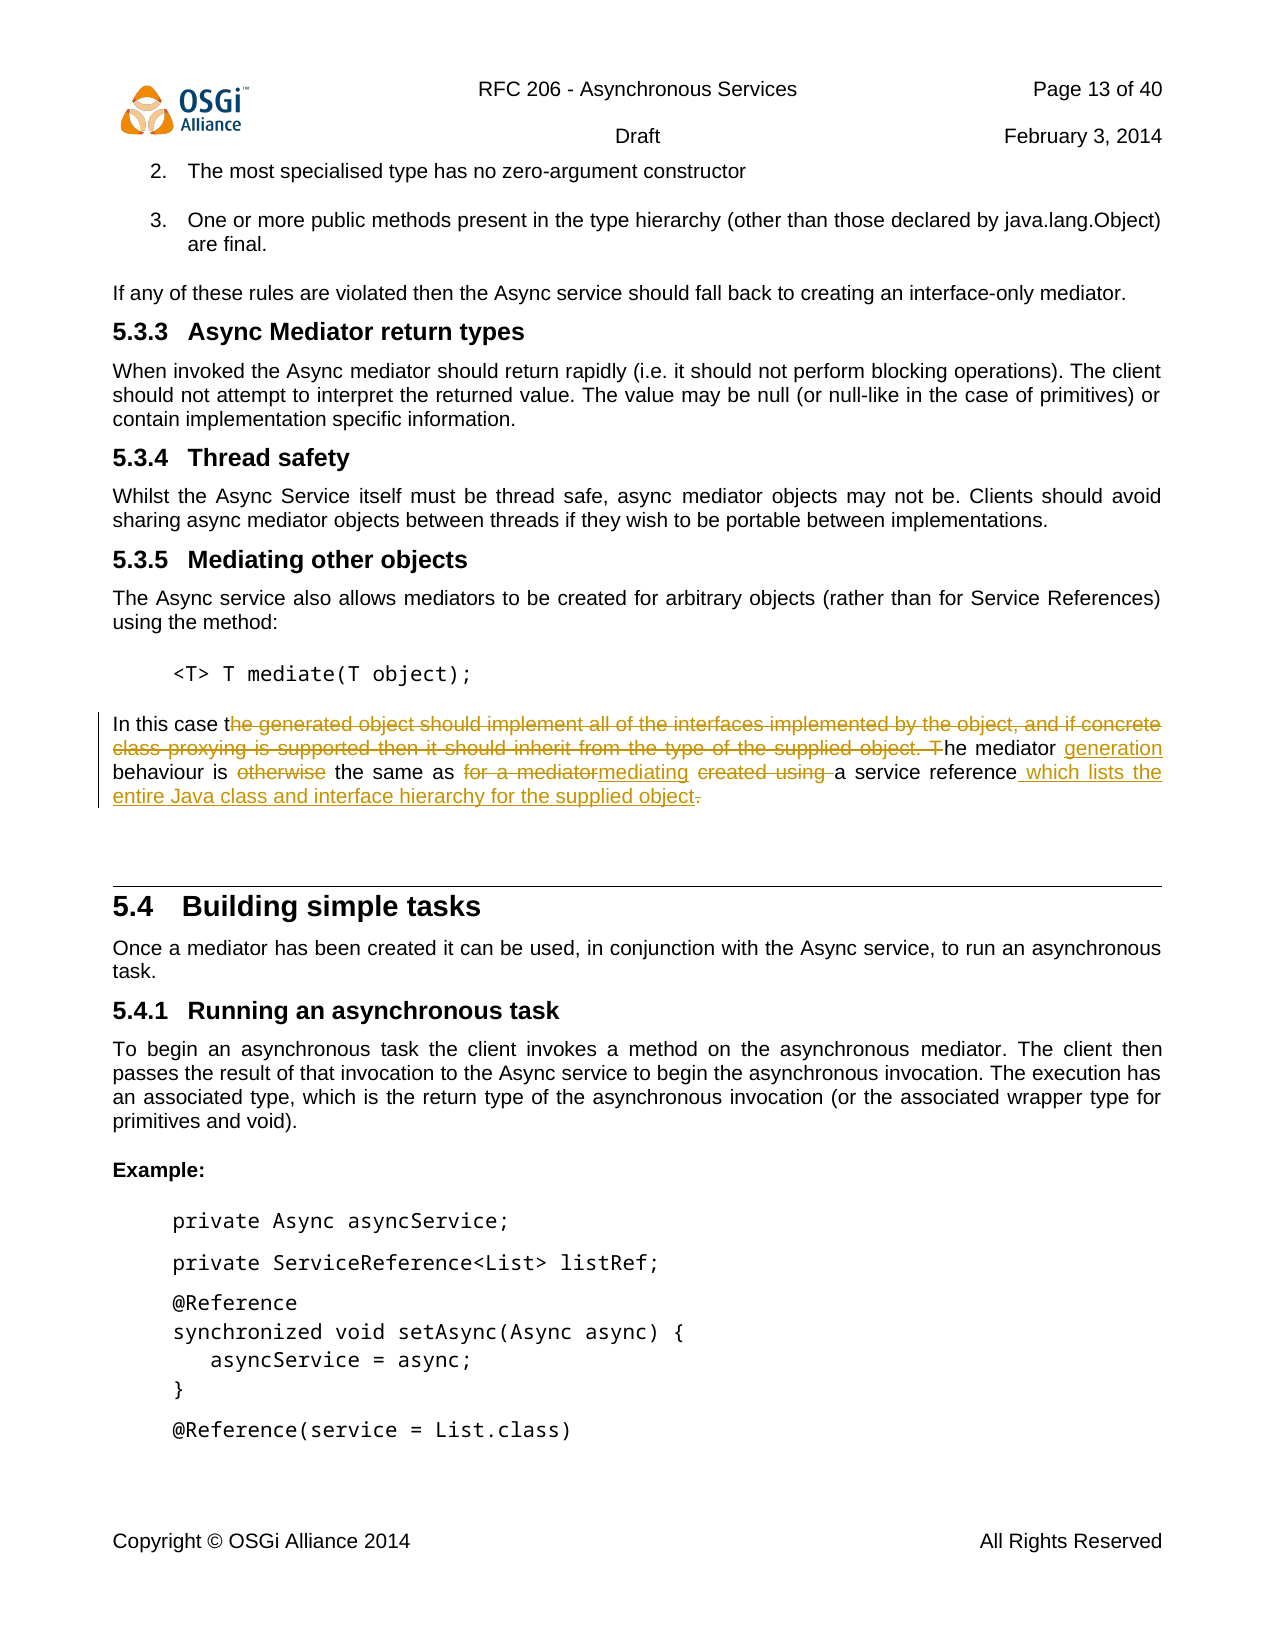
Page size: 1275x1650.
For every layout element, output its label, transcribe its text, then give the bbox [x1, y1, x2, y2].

text @Reference(service = List.class) [172, 1415, 1162, 1443]
text Whilst the Async Service itself must be thread safe, async mediator objects may not be. Clients should avoid sharing async mediator objects between threads if they wish to be portable between implementations. [112, 484, 1162, 532]
subtitle Thread safety [112, 443, 1162, 472]
text To begin an asynchronous task the client invokes a method on the asynchronous mediator. The client then passes the result of that invocation to the Async service to begin the asynchronous invocation. The execution has an associated type, which is the return type of the asynchronous invocation (or the associated wrapper type for primitives and void). [112, 1037, 1162, 1133]
text asyncService = async; [172, 1345, 1162, 1374]
text Once a mediator has been created it can be used, in conjunction with the Async service, to run an asynchronous task. [112, 935, 1162, 983]
subtitle Async Mediator return types [112, 317, 1162, 346]
text private Async asyncService; [172, 1207, 1162, 1235]
subtitle Building simple tasks [112, 887, 1162, 923]
subtitle Mediating other objects [112, 544, 1162, 573]
text If any of these rules are violated then the Async service should fall back to creating an interface-only mediator. [112, 281, 1162, 305]
list One or more public methods present in the type hierarchy (other than those declared by java.lang.Object) are final. [150, 208, 1162, 256]
text synchronized void setAsync(Async async) { [172, 1317, 1162, 1345]
text @Reference [172, 1288, 1162, 1317]
text private ServiceReference<List> listRef; [172, 1248, 1162, 1276]
text In this case the mediator generation behaviour is the same as mediating a service reference which lists the entire Java class and interface hierarchy for the supplied object [112, 712, 1162, 808]
text When invoked the Async mediator should return rapidly (i.e. it should not perform blocking operations). The client should not attempt to interpret the returned value. The value may be null (or null-like in the case of primitives) or contain implementation specific information. [112, 358, 1162, 430]
text <T> T mediate(T object); [172, 659, 1162, 687]
subtitle Running an asynchronous task [112, 996, 1162, 1024]
text } [172, 1374, 1162, 1402]
text Example: [112, 1158, 1162, 1182]
text The Async service also allows mediators to be created for arbitrary objects (rather than for Service References) using the method: [112, 586, 1162, 634]
picture [113, 78, 257, 142]
list The most specialised type has no zero-argument constructor [150, 159, 1162, 183]
